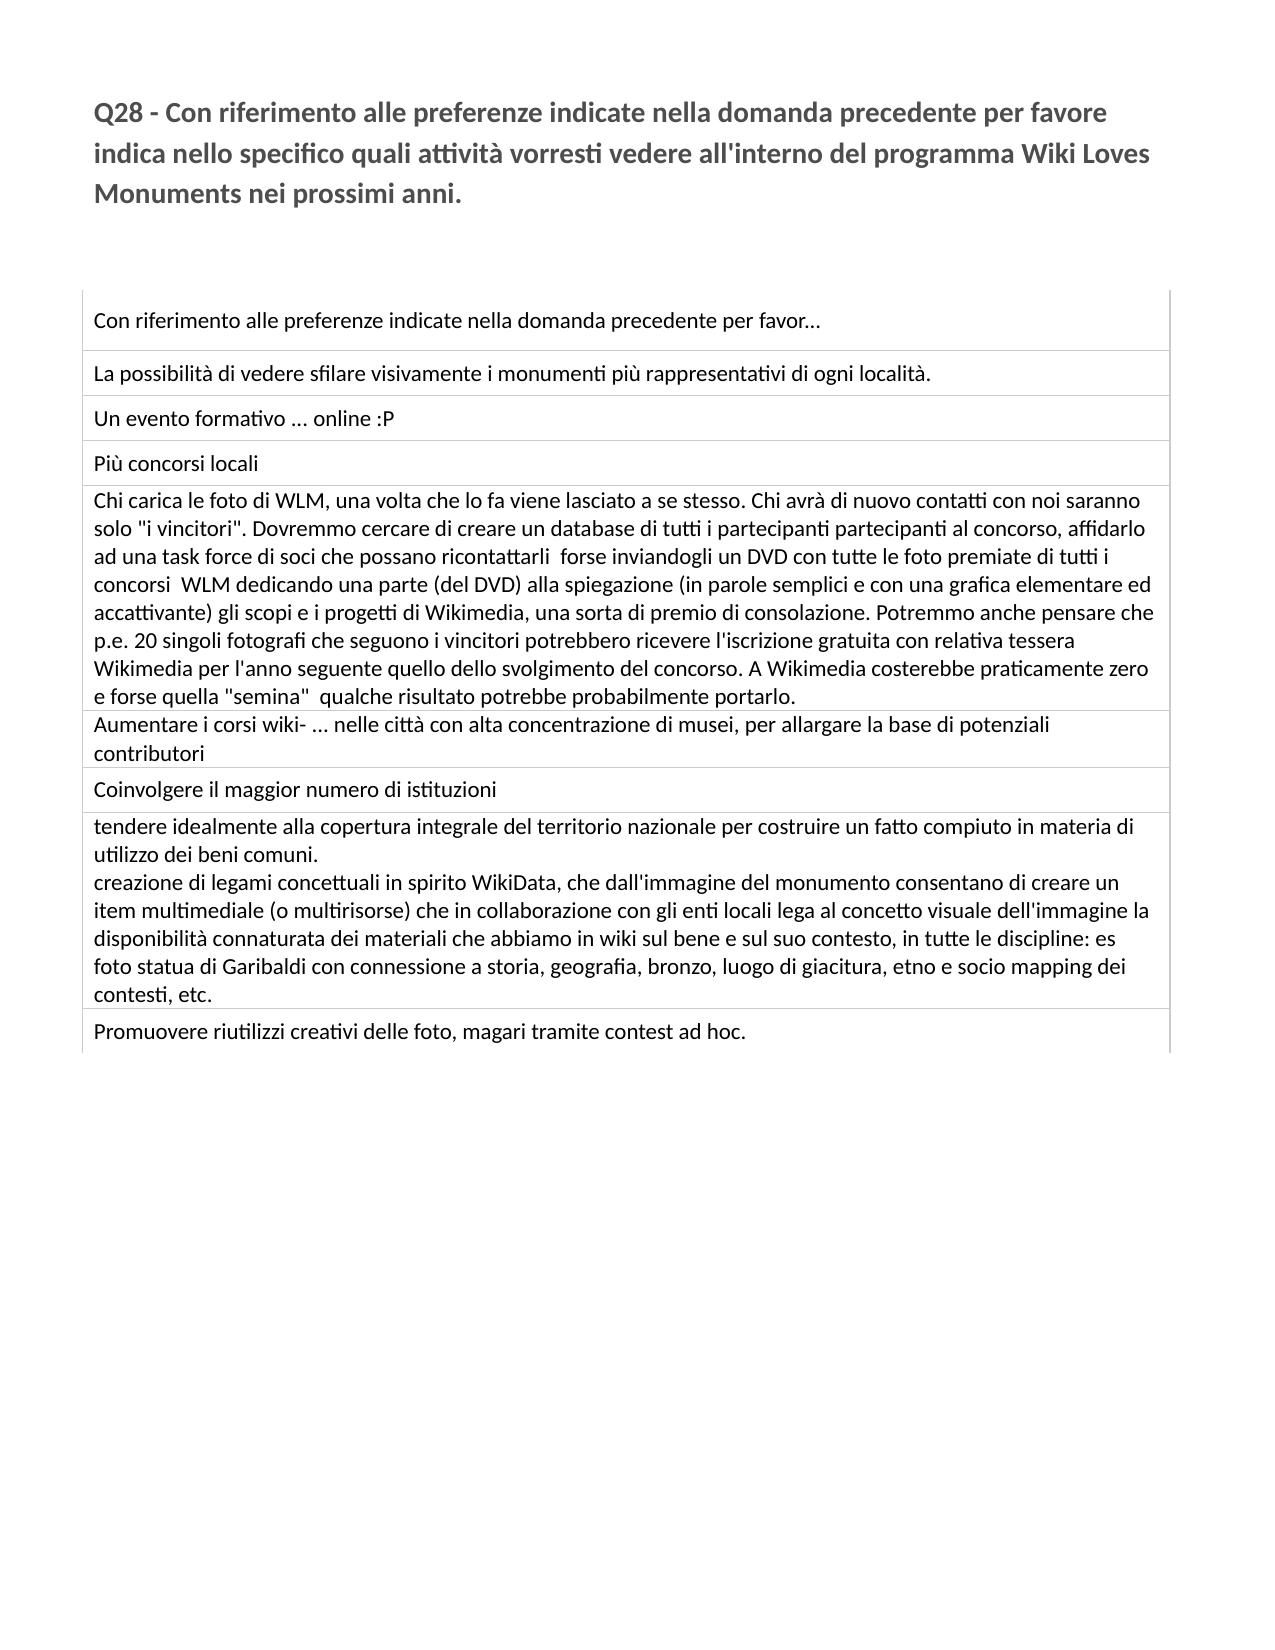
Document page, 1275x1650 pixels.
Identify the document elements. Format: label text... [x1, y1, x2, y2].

table_cell Un evento formativo ... online :P [83, 396, 1169, 440]
table_cell Promuovere riutilizzi creativi delle foto, magari tramite contest ad hoc. [83, 1009, 1169, 1053]
table_header Con riferimento alle preferenze indicate nella domanda precedente per favor... [83, 290, 1169, 350]
table_cell tendere idealmente alla copertura integrale del territorio nazionale per costruire un fatto compiuto in materia di utilizzo dei beni comuni. creazione di legami concettuali in spirito WikiData, che dall'immagine del monumento consentano di creare un item multimediale (o multirisorse) che in collaborazione con gli enti locali lega al concetto visuale dell'immagine la disponibilità connaturata dei materiali che abbiamo in wiki sul bene e sul suo contesto, in tutte le discipline: es foto statua di Garibaldi con connessione a storia, geografia, bronzo, luogo di giacitura, etno e socio mapping dei contesti, etc. [83, 813, 1169, 1008]
table_cell Più concorsi locali [83, 441, 1169, 485]
table_cell Chi carica le foto di WLM, una volta che lo fa viene lasciato a se stesso. Chi avrà di nuovo contatti con noi saranno solo "i vincitori". Dovremmo cercare di creare un database di tutti i partecipanti partecipanti al concorso, affidarlo ad una task force di soci che possano ricontattarli forse inviandogli un DVD con tutte le foto premiate di tutti i concorsi WLM dedicando una parte (del DVD) alla spiegazione (in parole semplici e con una grafica elementare ed accattivante) gli scopi e i progetti di Wikimedia, una sorta di premio di consolazione. Potremmo anche pensare che p.e. 20 singoli fotografi che seguono i vincitori potrebbero ricevere l'iscrizione gratuita con relativa tessera Wikimedia per l'anno seguente quello dello svolgimento del concorso. A Wikimedia costerebbe praticamente zero e forse quella "semina" qualche risultato potrebbe probabilmente portarlo. [83, 486, 1169, 710]
table_cell Coinvolgere il maggior numero di istituzioni [83, 768, 1169, 812]
table_cell Aumentare i corsi wiki- ... nelle città con alta concentrazione di musei, per allargare la base di potenziali contributori [83, 711, 1169, 767]
text Q28 - Con riferimento alle preferenze indicate nella domanda precedente per favore indica nello specifico quali attività vorresti vedere all'interno del programma Wiki Loves Monuments nei prossimi anni. [94, 94, 1181, 211]
table_cell La possibilità di vedere sfilare visivamente i monumenti più rappresentativi di ogni località. [83, 351, 1169, 395]
